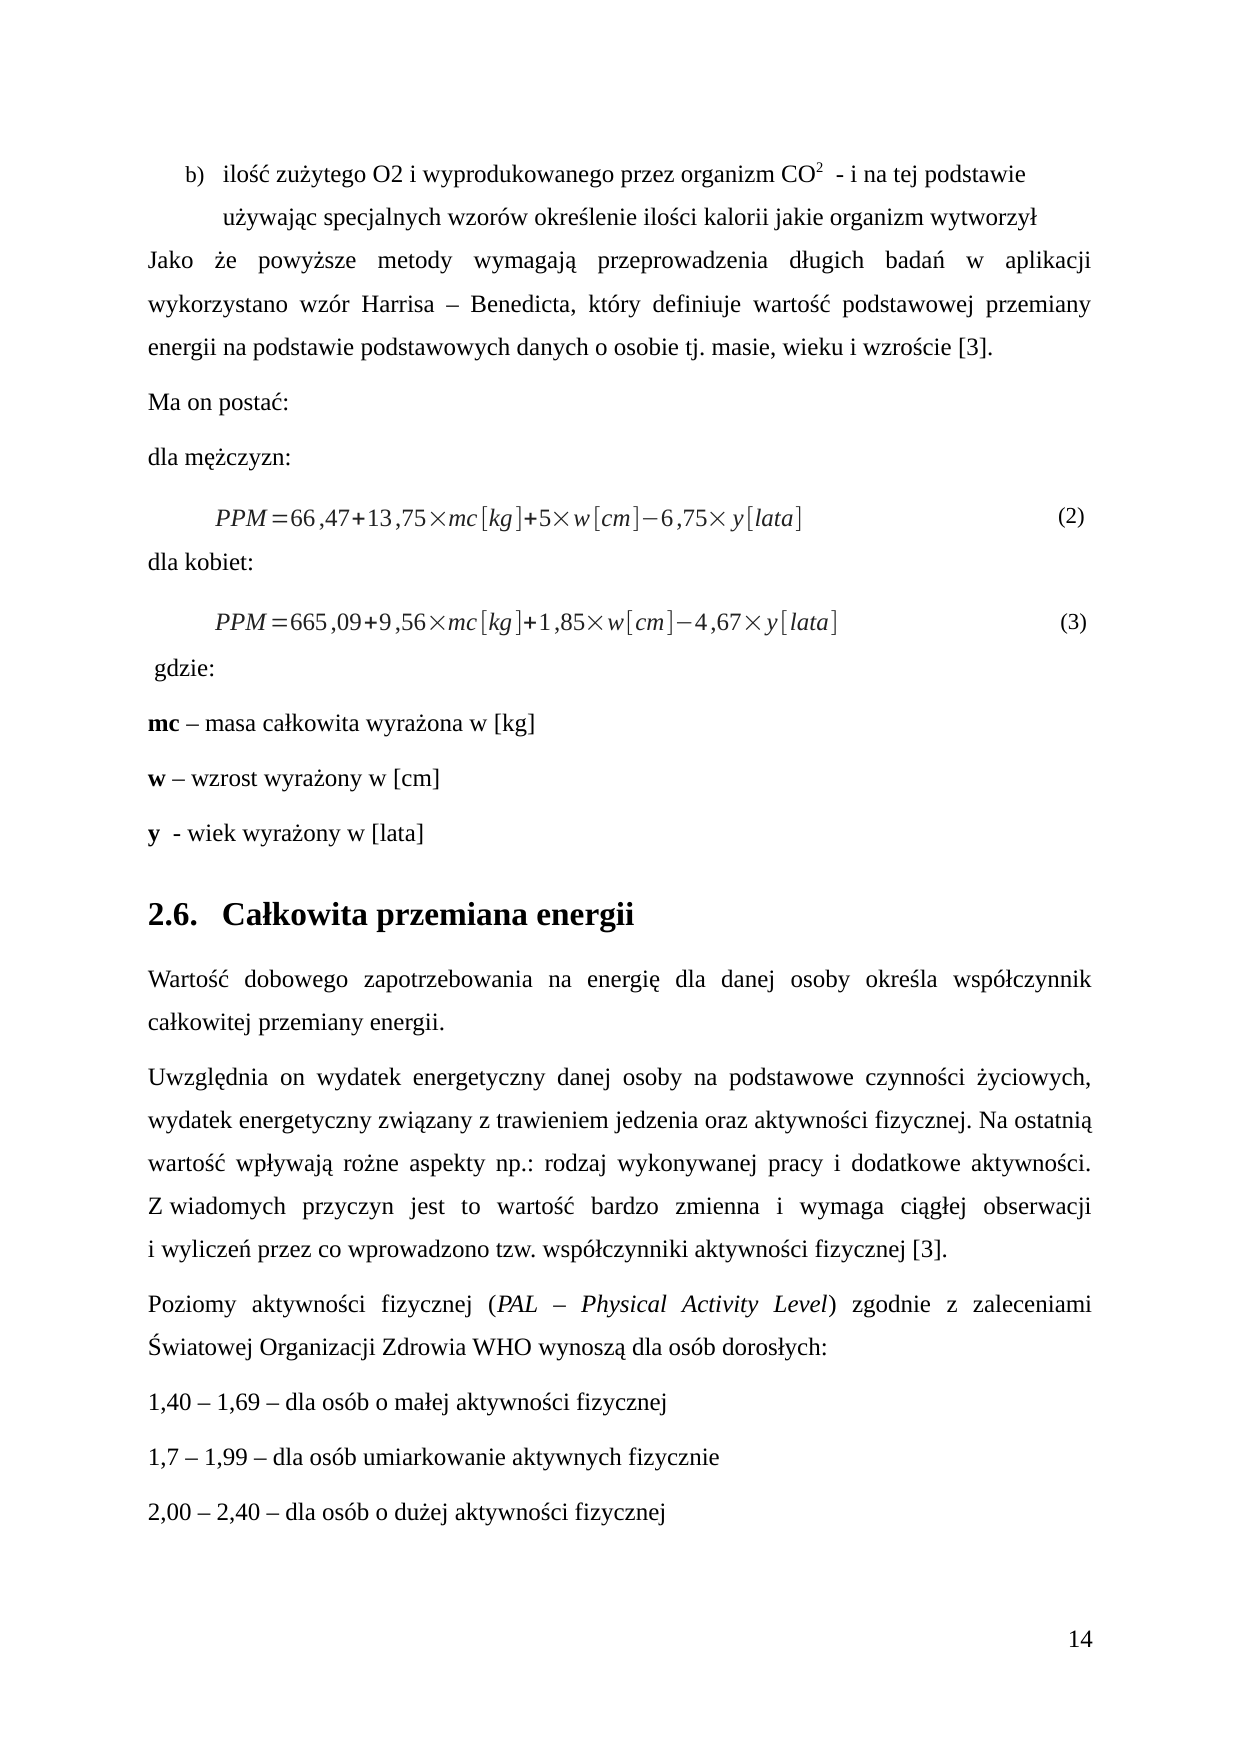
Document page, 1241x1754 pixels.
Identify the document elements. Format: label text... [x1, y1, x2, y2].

table_header [148, 497, 903, 547]
text w – wzrost wyrażony w [cm] [148, 763, 1092, 792]
text 1,40 – 1,69 – dla osób o małej aktywności fizycznej [148, 1387, 1092, 1416]
text dla kobiet: [148, 547, 1092, 576]
text Uwzględnia on wydatek energetyczny danej osoby na podstawowe czynności życiowych, wydatek energetyczny związany z trawieniem jedzenia oraz aktywności fizycznej. Na ostatnią wartość wpływają rożne aspekty np.: rodzaj wykonywanej pracy i dodatkowe aktywności. Z wiadomych przyczyn jest to wartość bardzo zmienna i wymaga ciągłej obserwacji i wyliczeń przez co wprowadzono tzw. współczynniki aktywności fizycznej [3]. [148, 1062, 1092, 1263]
text y - wiek wyrażony w [lata] [148, 818, 1092, 847]
table_header [148, 603, 903, 653]
text dla mężczyzn: [148, 442, 1092, 470]
text 1,7 – 1,99 – dla osób umiarkowanie aktywnych fizycznie [148, 1442, 1092, 1471]
list ilość zużytego O2 i wyprodukowanego przez organizm CO2 - i na tej podstawie używając specjalnych wzorów określenie ilości kalorii jakie organizm wytworzył [185, 159, 1092, 231]
text Wartość dobowego zapotrzebowania na energię dla danej osoby określa współczynnik całkowitej przemiany energii. [148, 964, 1092, 1036]
text Ma on postać: [148, 387, 1092, 416]
text Jako że powyższe metody wymagają przeprowadzenia długich badań w aplikacji wykorzystano wzór Harrisa – Benedicta, który definiuje wartość podstawowej przemiany energii na podstawie podstawowych danych o osobie tj. masie, wieku i wzroście [3]. [148, 246, 1092, 361]
subtitle Całkowita przemiana energii [148, 894, 1092, 932]
text 2,00 – 2,40 – dla osób o dużej aktywności fizycznej [148, 1497, 1092, 1526]
text mc – masa całkowita wyrażona w [kg] [148, 708, 1092, 737]
text gdzie: [148, 653, 1092, 682]
table_header (3) [904, 603, 1092, 653]
text Poziomy aktywności fizycznej (PAL – Physical Activity Level) zgodnie z zaleceniami Światowej Organizacji Zdrowia WHO wynoszą dla osób dorosłych: [148, 1289, 1092, 1361]
table_header (2) [904, 497, 1092, 547]
